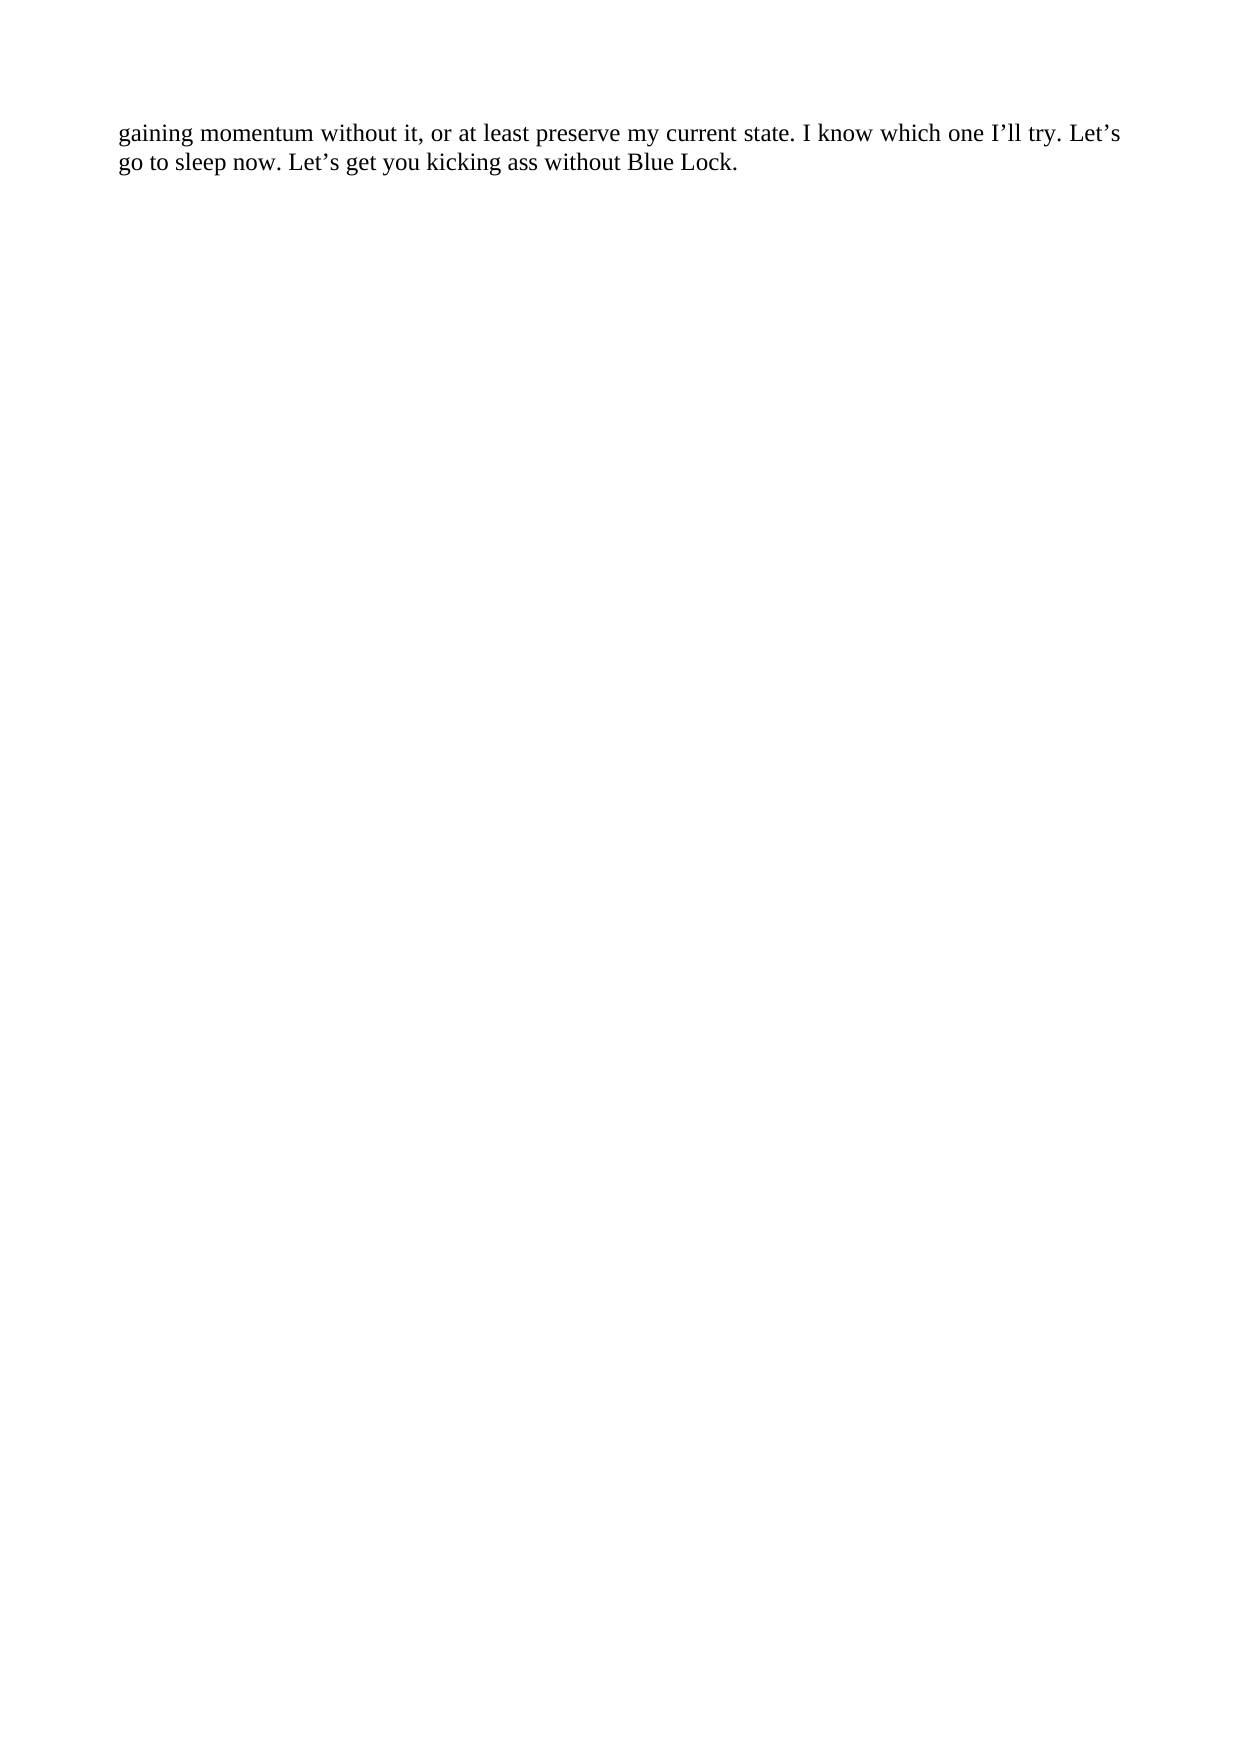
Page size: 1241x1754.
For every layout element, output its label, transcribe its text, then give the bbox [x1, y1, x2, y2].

text gaining momentum without it, or at least preserve my current state. I know which one I’ll try. Let’s go to sleep now. Let’s get you kicking ass without Blue Lock. [118, 118, 1122, 176]
